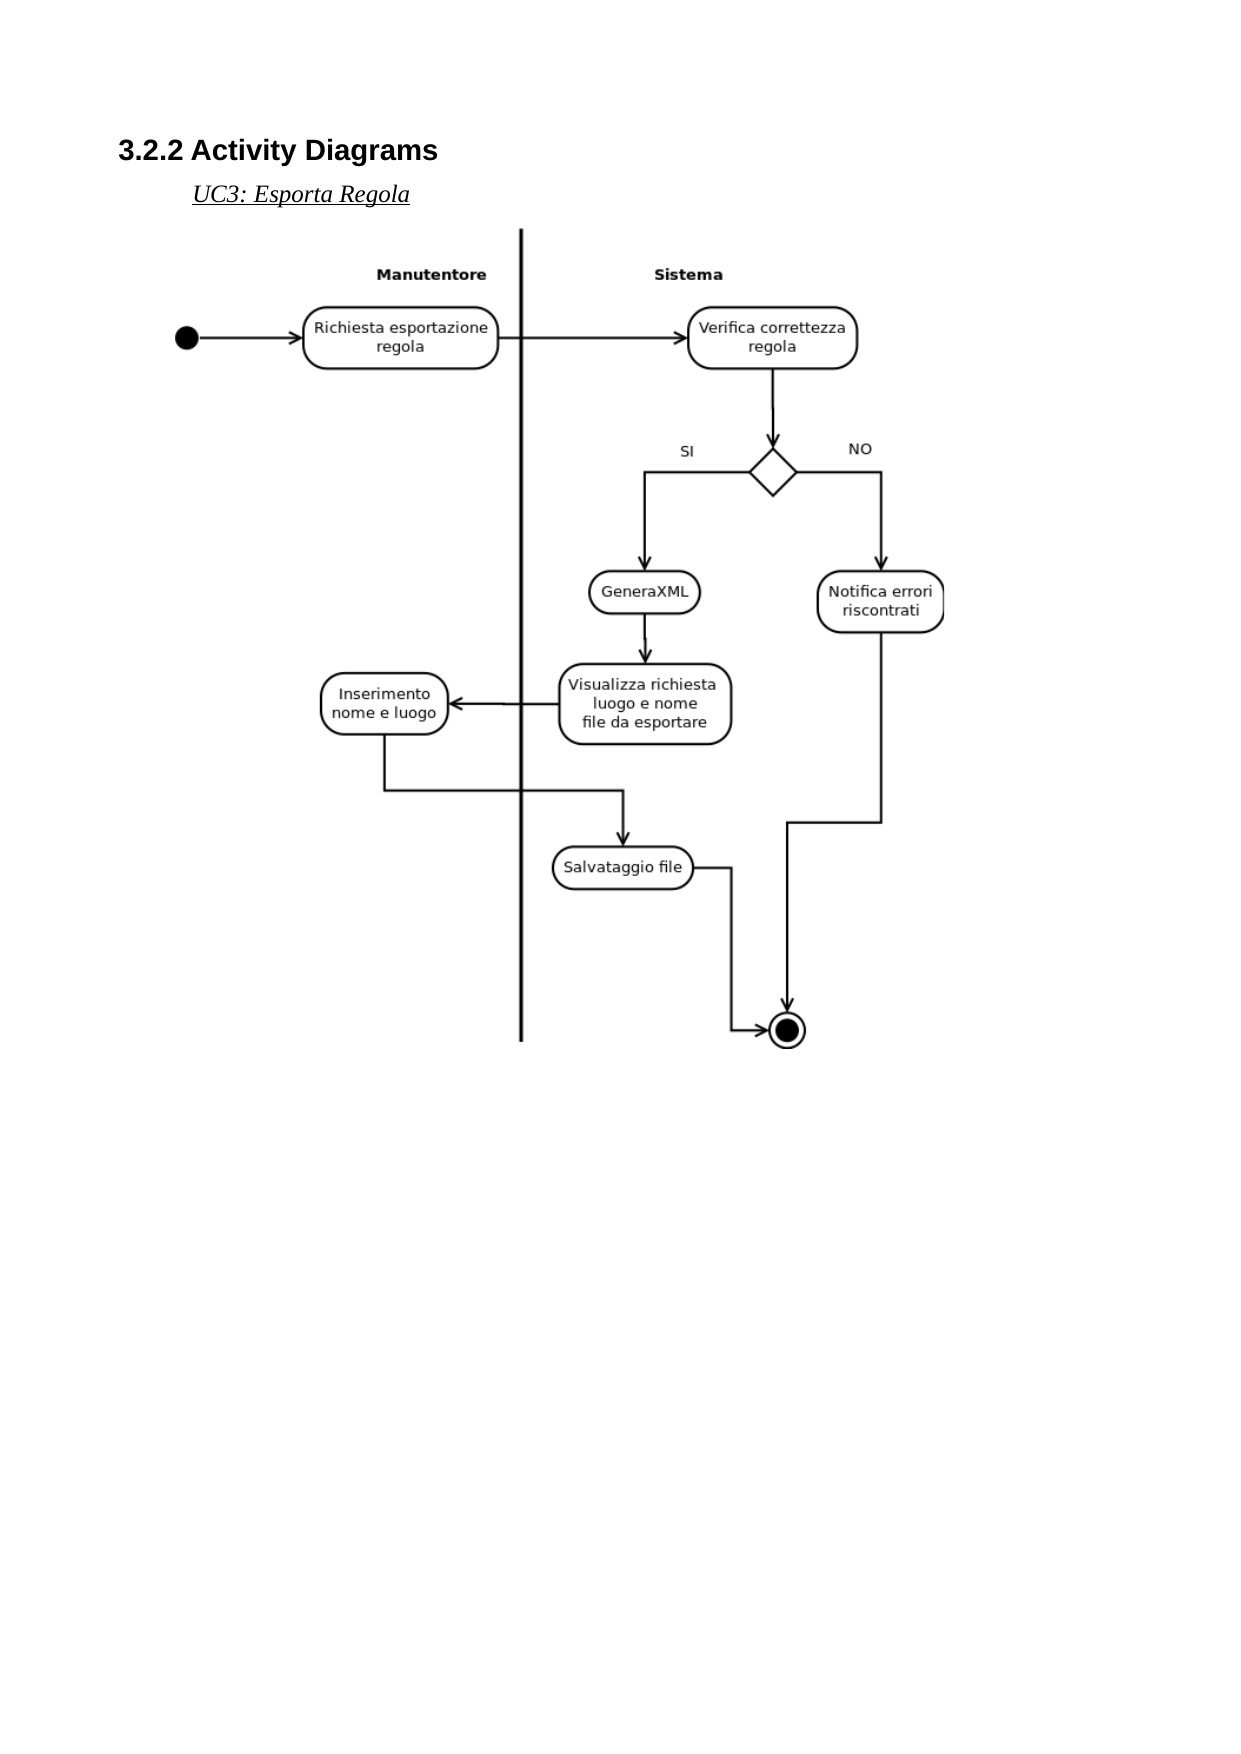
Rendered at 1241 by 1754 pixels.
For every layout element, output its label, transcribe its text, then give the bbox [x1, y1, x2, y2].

text UC3: Esporta Regola [118, 179, 1122, 208]
picture [174, 228, 945, 1049]
subtitle 3.2.2 Activity Diagrams [118, 133, 1122, 166]
